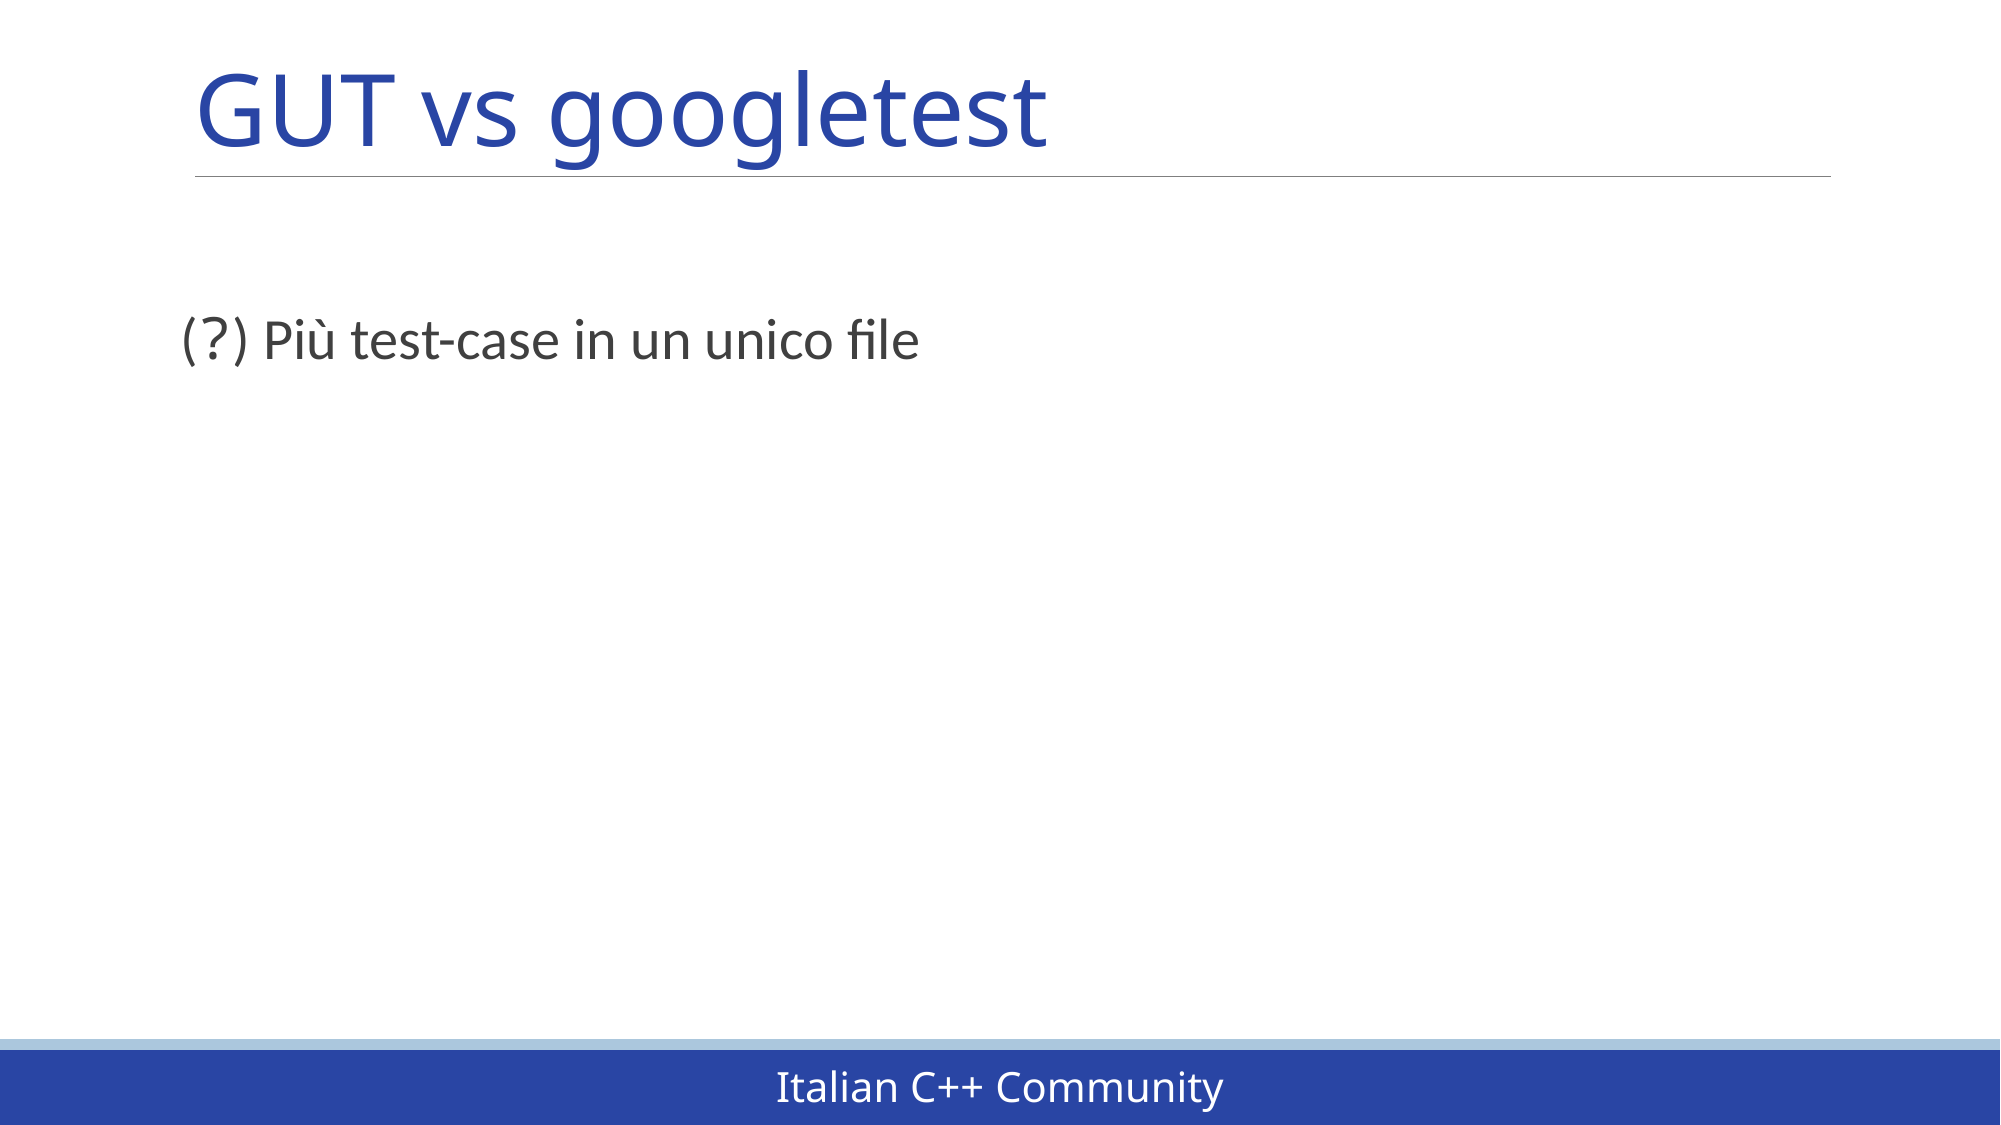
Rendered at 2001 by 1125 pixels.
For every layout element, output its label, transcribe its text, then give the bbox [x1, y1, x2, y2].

list (?) Più test-case in un unico file [179, 202, 1830, 1011]
title GUT vs googletest [179, 2, 1830, 175]
